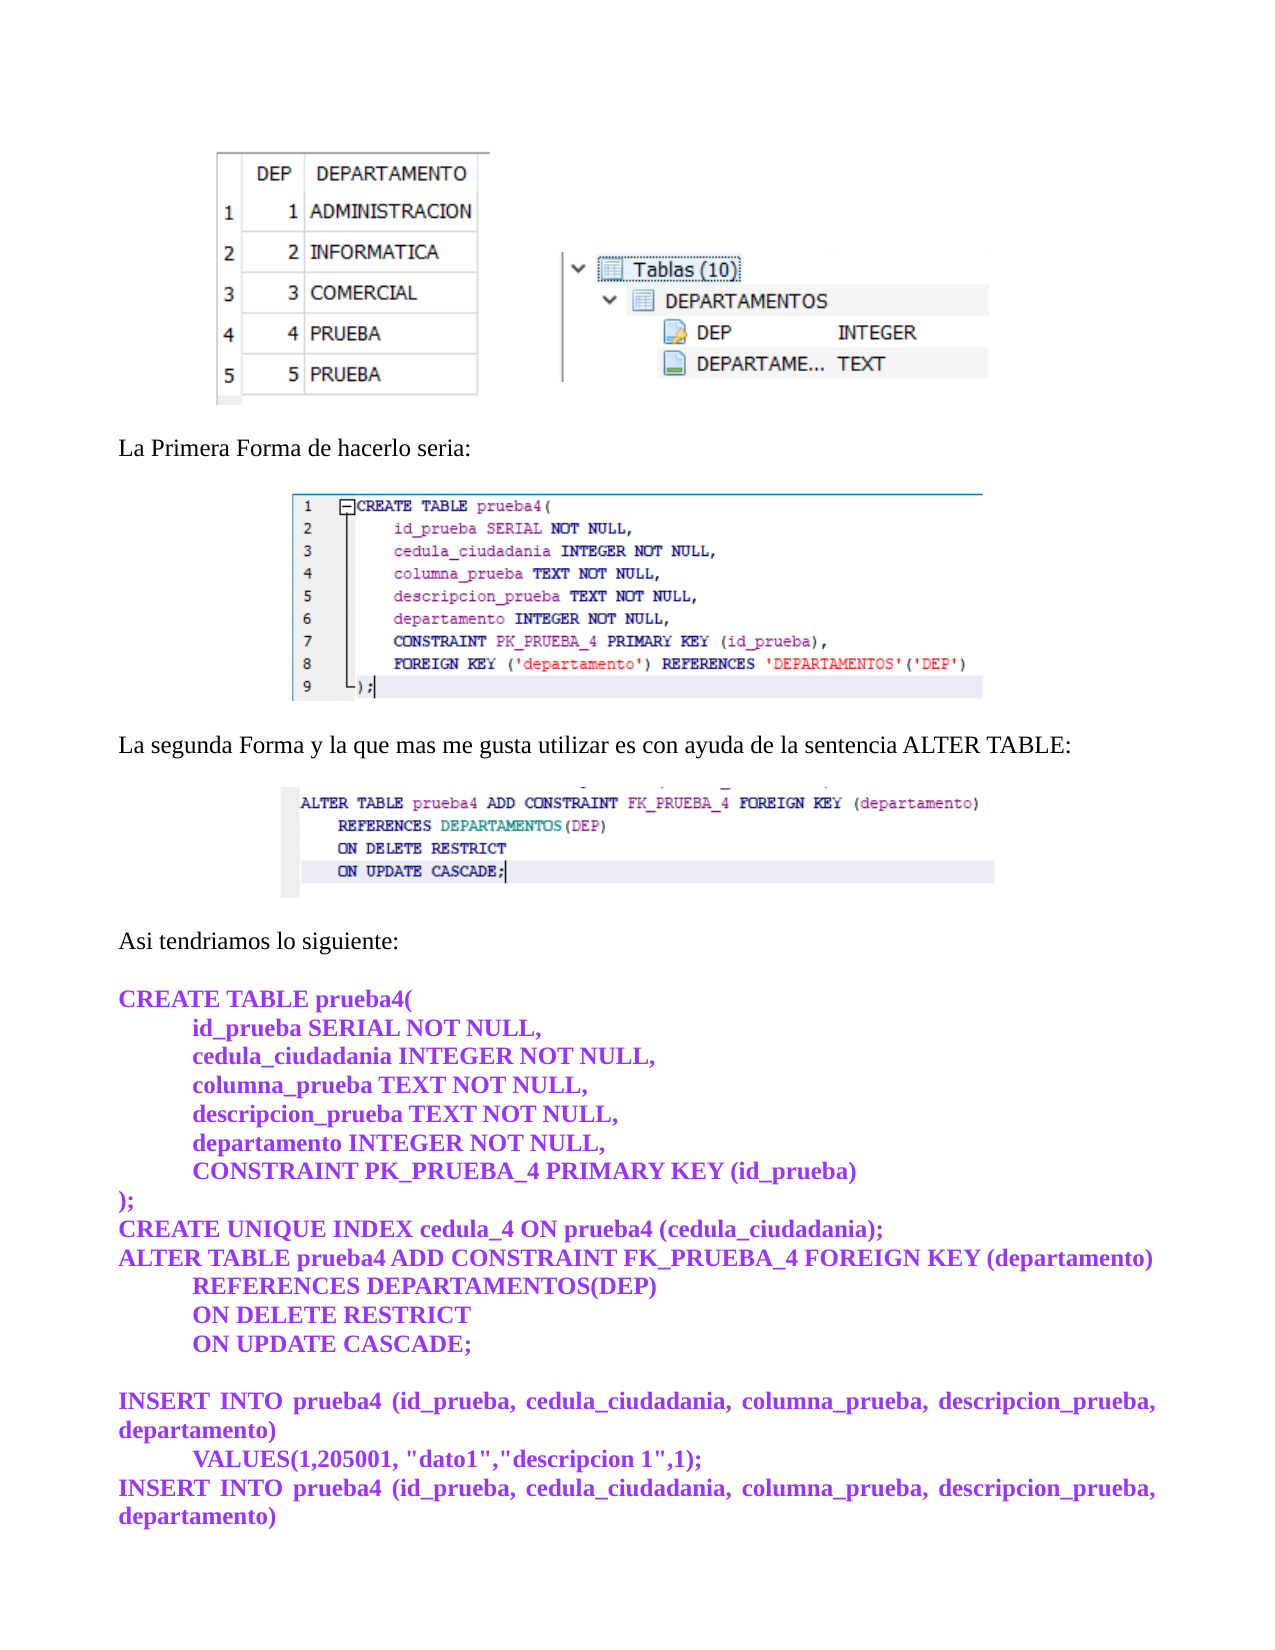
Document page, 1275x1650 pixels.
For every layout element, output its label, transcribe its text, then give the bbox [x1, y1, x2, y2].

picture [559, 252, 990, 382]
picture [292, 490, 983, 701]
text descripcion_prueba TEXT NOT NULL, [118, 1099, 1157, 1128]
text CONSTRAINT PK_PRUEBA_4 PRIMARY KEY (id_prueba) [118, 1156, 1157, 1185]
text columna_prueba TEXT NOT NULL, [118, 1070, 1157, 1099]
text REFERENCES DEPARTAMENTOS(DEP) [118, 1271, 1157, 1300]
text CREATE TABLE prueba4( [118, 984, 1157, 1013]
text departamento INTEGER NOT NULL, [118, 1128, 1157, 1156]
text La segunda Forma y la que mas me gusta utilizar es con ayuda de la sentencia ALTER TABLE: [118, 730, 1157, 758]
text La Primera Forma de hacerlo seria: [118, 433, 1157, 462]
text ON UPDATE CASCADE; [118, 1329, 1157, 1358]
text ); [118, 1185, 1157, 1214]
picture [216, 151, 490, 405]
text ALTER TABLE prueba4 ADD CONSTRAINT FK_PRUEBA_4 FOREIGN KEY (departamento) [118, 1243, 1157, 1271]
text INSERT INTO prueba4 (id_prueba, cedula_ciudadania, columna_prueba, descripcion_prueba, departamento) [118, 1473, 1157, 1530]
text INSERT INTO prueba4 (id_prueba, cedula_ciudadania, columna_prueba, descripcion_prueba, departamento) [118, 1386, 1157, 1444]
text cedula_ciudadania INTEGER NOT NULL, [118, 1041, 1157, 1070]
text ON DELETE RESTRICT [118, 1300, 1157, 1329]
text Asi tendriamos lo siguiente: [118, 926, 1157, 955]
text id_prueba SERIAL NOT NULL, [118, 1013, 1157, 1041]
picture [280, 787, 995, 898]
text CREATE UNIQUE INDEX cedula_4 ON prueba4 (cedula_ciudadania); [118, 1214, 1157, 1243]
text VALUES(1,205001, "dato1","descripcion 1",1); [118, 1444, 1157, 1473]
